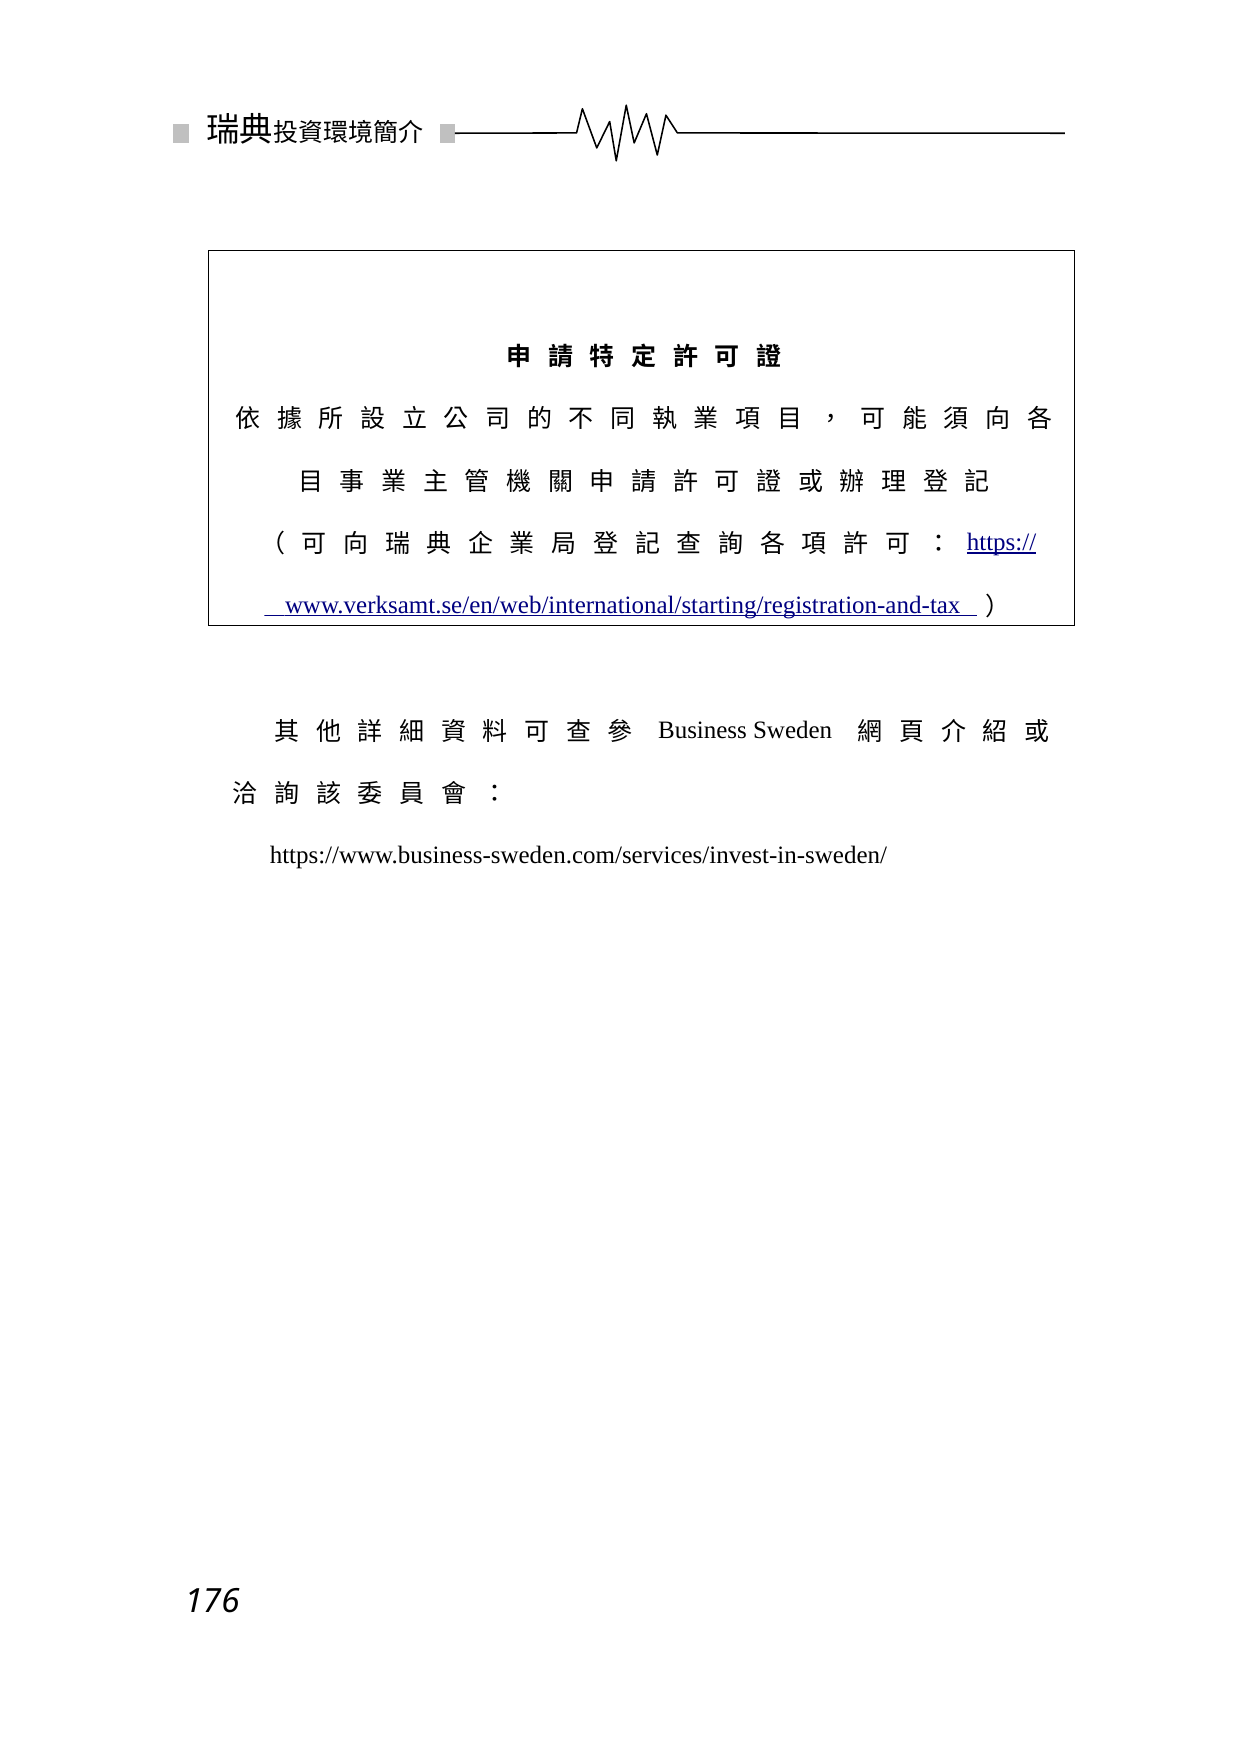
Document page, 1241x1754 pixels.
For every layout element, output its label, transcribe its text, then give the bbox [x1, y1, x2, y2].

text 其他詳細資料可查參Business Sweden網頁介紹或洽詢該委員會： [188, 688, 1058, 813]
text https://www.business-sweden.com/services/invest-in-sweden/ [188, 813, 1058, 875]
table_header 申請特定許可證 依據所設立公司的不同執業項目，可能須向各目事業主管機關申請許可證或辦理登記 （可向瑞典企業局登記查詢各項許可：https://www.verksamt.se/en/web/international/starting/registration-and-tax） [209, 251, 1074, 625]
